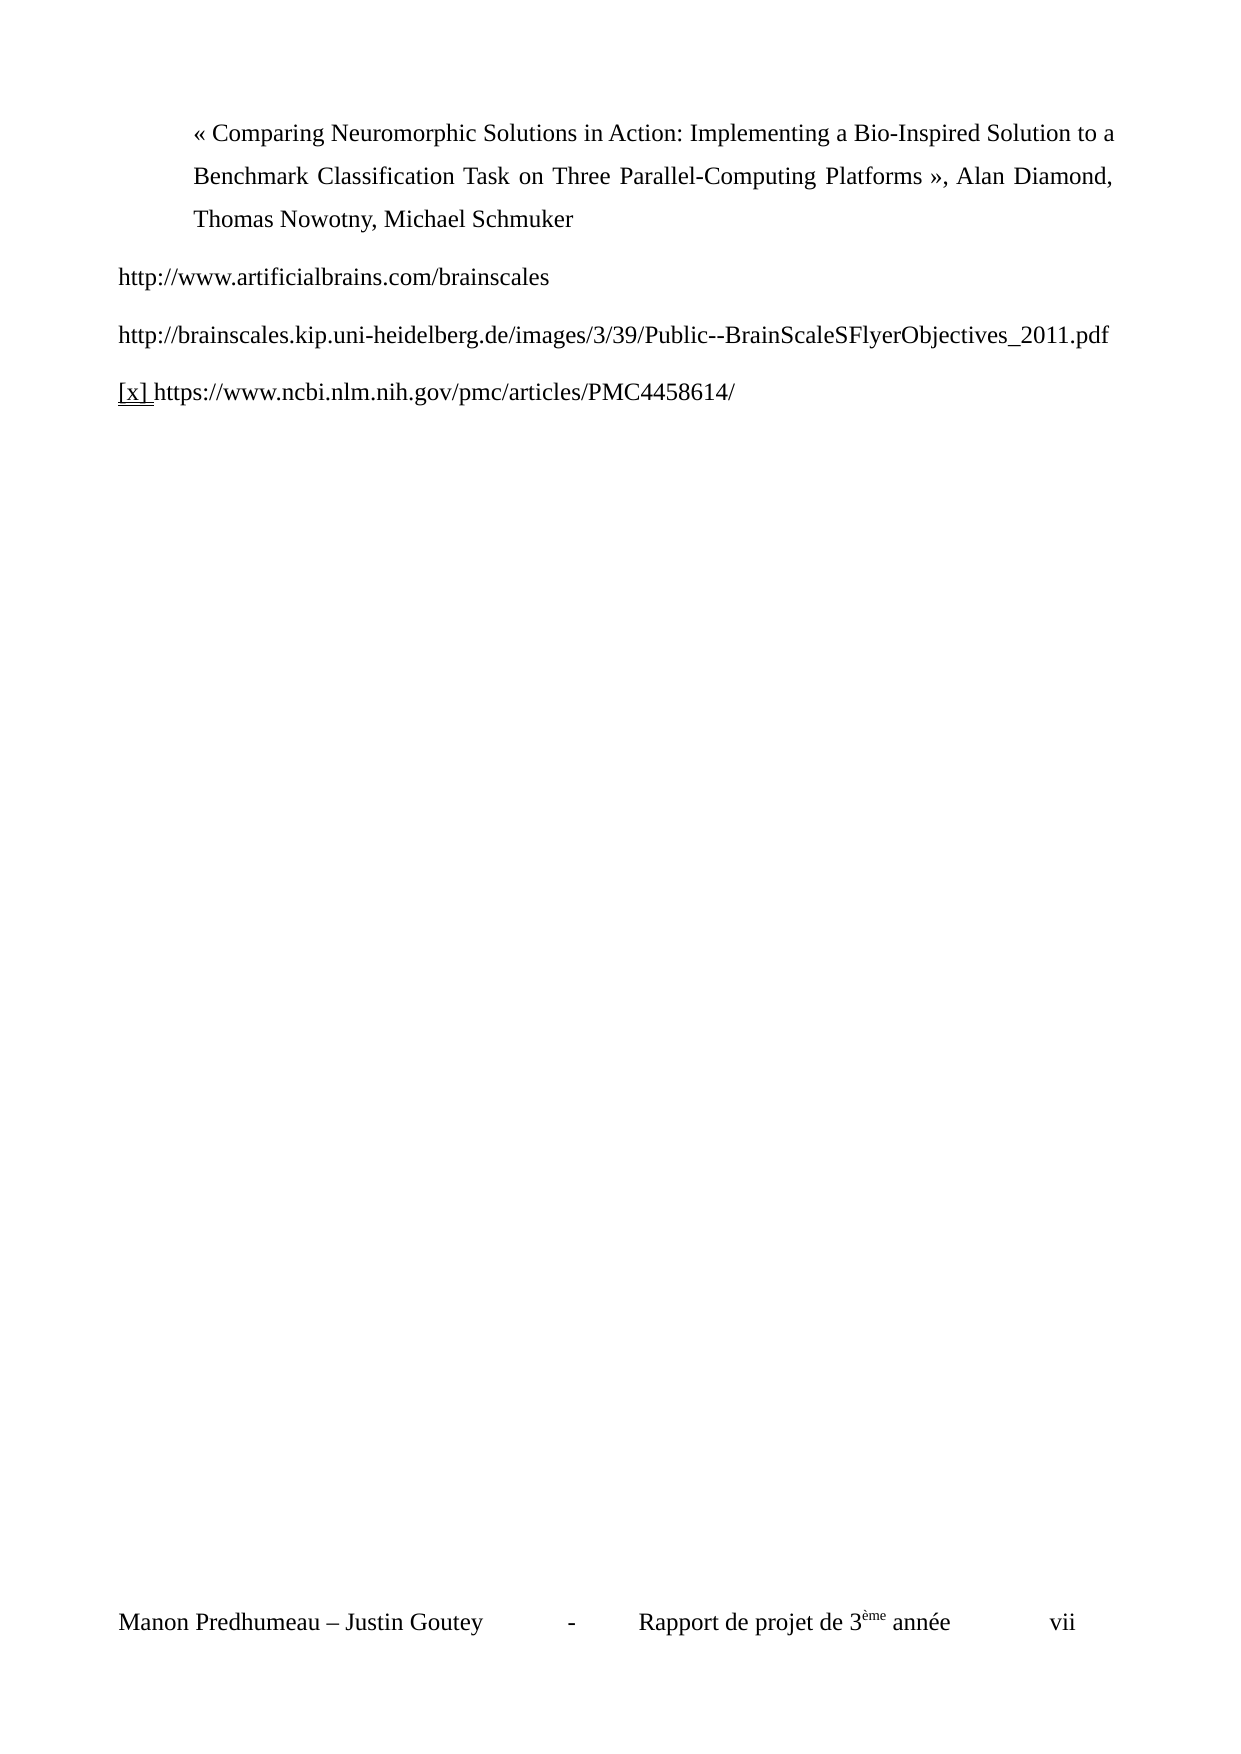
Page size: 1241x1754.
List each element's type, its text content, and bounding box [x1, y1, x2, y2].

text http://www.artificialbrains.com/brainscales [118, 262, 1122, 291]
text « Comparing Neuromorphic Solutions in Action: Implementing a Bio-Inspired Solution to a Benchmark Classification Task on Three Parallel-Computing Platforms », Alan Diamond, Thomas Nowotny, Michael Schmuker [118, 118, 1122, 233]
text [x] https://www.ncbi.nlm.nih.gov/pmc/articles/PMC4458614/ [118, 377, 1122, 406]
text http://brainscales.kip.uni-heidelberg.de/images/3/39/Public--BrainScaleSFlyerObjectives_2011.pdf [118, 320, 1122, 348]
